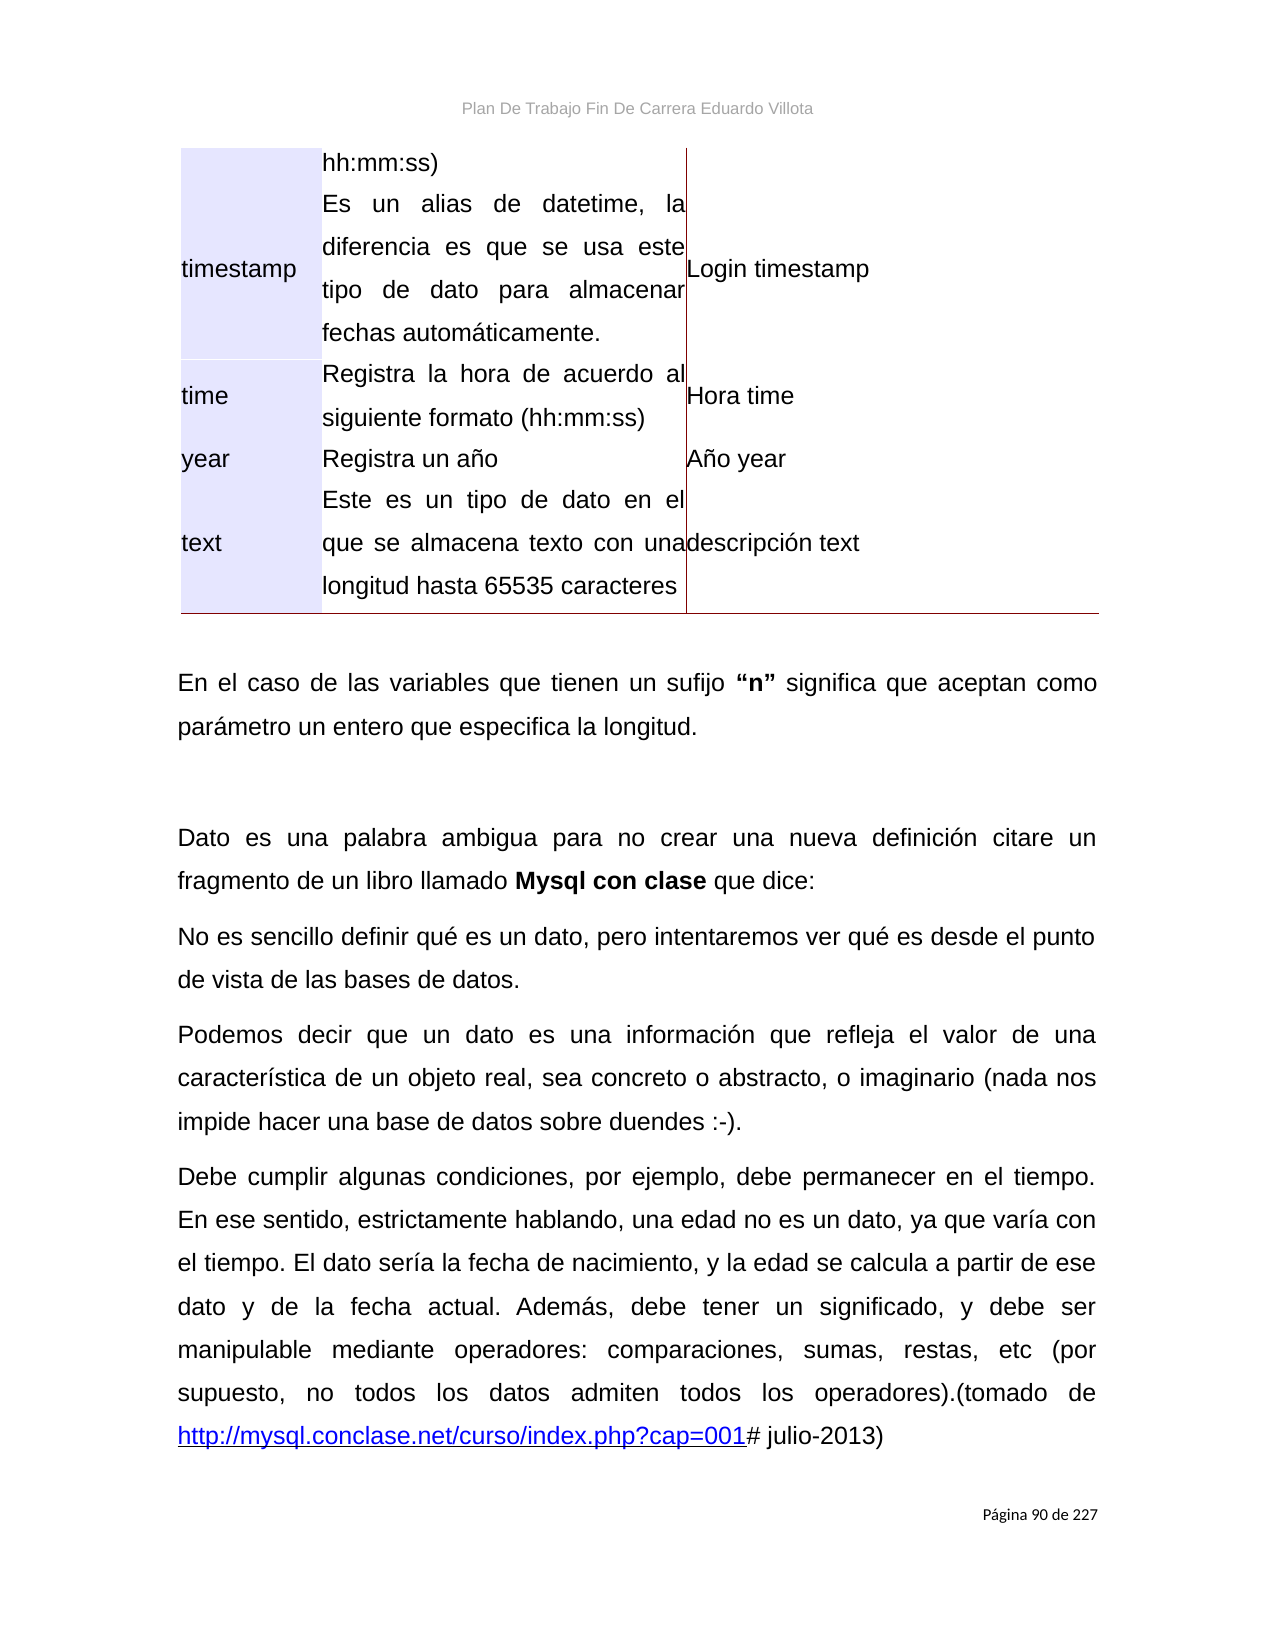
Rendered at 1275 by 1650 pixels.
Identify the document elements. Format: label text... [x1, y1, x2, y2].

table_cell Es un alias de datetime, la diferencia es que se usa este tipo de dato para almacenar fechas automáticamente. [322, 189, 686, 359]
text Dato es una palabra ambigua para no crear una nueva definición citare un fragmento de un libro llamado Mysql con clase que dice: [177, 823, 1098, 894]
table_cell year [181, 444, 322, 485]
table_cell Registra la hora de acuerdo al siguiente formato (hh:mm:ss) [322, 360, 686, 444]
table_cell hh:mm:ss) [322, 148, 686, 189]
table_cell descripción text [687, 485, 1099, 613]
table_cell Hora time [687, 360, 1099, 444]
table_cell [687, 148, 1099, 189]
table_cell Registra un año [322, 444, 686, 485]
table_cell Login timestamp [687, 189, 1099, 359]
table_cell Este es un tipo de dato en el que se almacena texto con una longitud hasta 65535 caracteres [322, 485, 686, 613]
table_cell timestamp [181, 189, 322, 359]
table_cell text [181, 485, 322, 613]
text Debe cumplir algunas condiciones, por ejemplo, debe permanecer en el tiempo. En ese sentido, estrictamente hablando, una edad no es un dato, ya que varía con el tiempo. El dato sería la fecha de nacimiento, y la edad se calcula a partir de ese dato y de la fecha actual. Además, debe tener un significado, y debe ser manipulable mediante operadores: comparaciones, sumas, restas, etc (por supuesto, no todos los datos admiten todos los operadores).(tomado de http://mysql.conclase.net/curso/index.php?cap=001# julio-2013) [177, 1162, 1098, 1449]
text En el caso de las variables que tienen un sufijo “n” significa que aceptan como parámetro un entero que especifica la longitud. [177, 668, 1098, 740]
text Podemos decir que un dato es una información que refleja el valor de una característica de un objeto real, sea concreto o abstracto, o imaginario (nada nos impide hacer una base de datos sobre duendes :-). [177, 1020, 1098, 1135]
table_cell [181, 148, 322, 189]
table_cell Año year [687, 444, 1099, 485]
table_cell time [181, 360, 322, 444]
text No es sencillo definir qué es un dato, pero intentaremos ver qué es desde el punto de vista de las bases de datos. [177, 921, 1098, 993]
